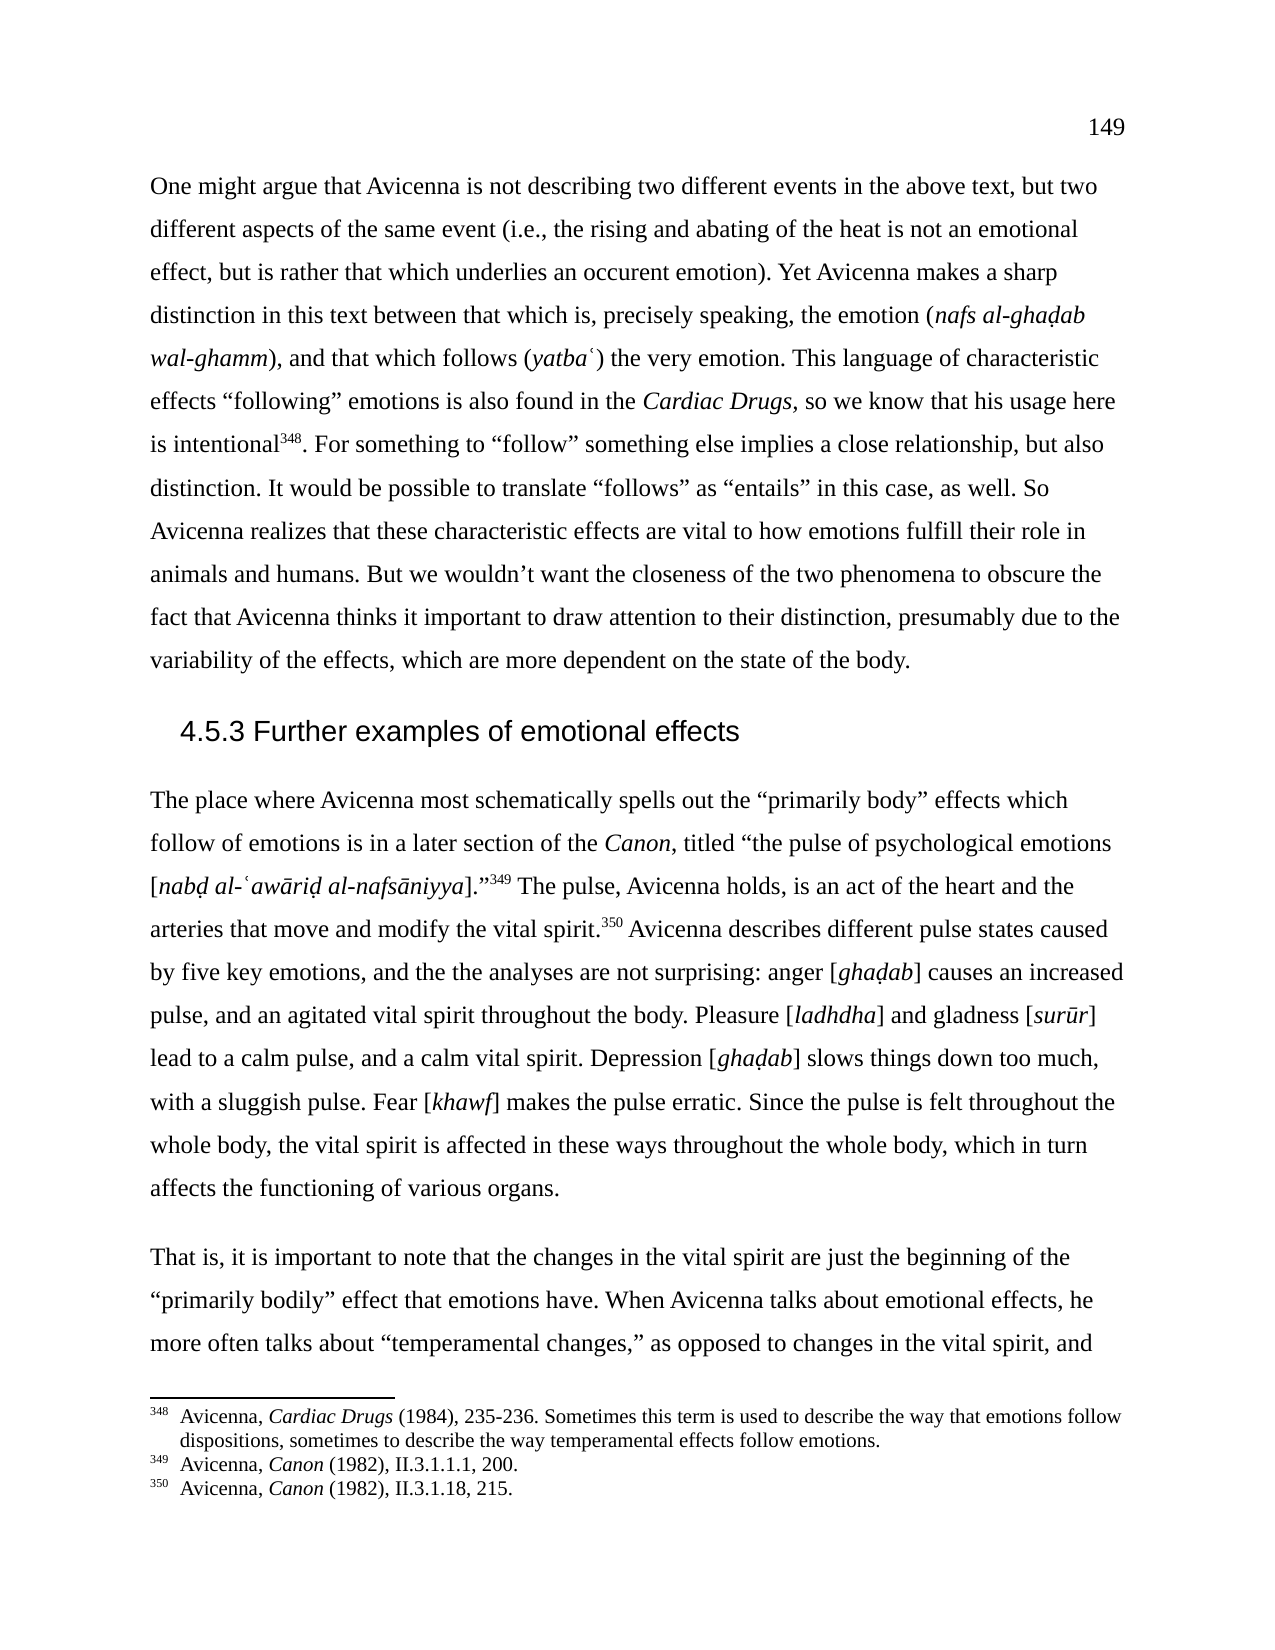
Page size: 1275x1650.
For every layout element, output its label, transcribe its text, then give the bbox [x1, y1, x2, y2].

text Avicenna, Cardiac Drugs (1984), 235-236. Sometimes this term is used to describe the way that emotions follow dispositions, sometimes to describe the way temperamental effects follow emotions. [150, 1404, 1125, 1452]
text The place where Avicenna most schematically spells out the “primarily body” effects which follow of emotions is in a later section of the Canon, titled “the pulse of psychological emotions [nabḍ al-ʿawāriḍ al-nafsāniyya].” The pulse, Avicenna holds, is an act of the heart and the arteries that move and modify the vital spirit. Avicenna describes different pulse states caused by five key emotions, and the the analyses are not surprising: anger [ghaḍab] causes an increased pulse, and an agitated vital spirit throughout the body. Pleasure [ladhdha] and gladness [surūr] lead to a calm pulse, and a calm vital spirit. Depression [ghaḍab] slows things down too much, with a sluggish pulse. Fear [khawf] makes the pulse erratic. Since the pulse is felt throughout the whole body, the vital spirit is affected in these ways throughout the whole body, which in turn affects the functioning of various organs. [150, 785, 1125, 1202]
text One might argue that Avicenna is not describing two different events in the above text, but two different aspects of the same event (i.e., the rising and abating of the heat is not an emotional effect, but is rather that which underlies an occurent emotion). Yet Avicenna makes a sharp distinction in this text between that which is, precisely speaking, the emotion (nafs al-ghaḍab wal-ghamm), and that which follows (yatbaʿ) the very emotion. This language of characteristic effects “following” emotions is also found in the Cardiac Drugs, so we know that his usage here is intentional. For something to “follow” something else implies a close relationship, but also distinction. It would be possible to translate “follows” as “entails” in this case, as well. So Avicenna realizes that these characteristic effects are vital to how emotions fulfill their role in animals and humans. But we wouldn’t want the closeness of the two phenomena to obscure the fact that Avicenna thinks it important to draw attention to their distinction, presumably due to the variability of the effects, which are more dependent on the state of the body. [150, 171, 1125, 674]
subtitle 4.5.3 Further examples of emotional effects [180, 714, 1125, 747]
text That is, it is important to note that the changes in the vital spirit are just the beginning of the “primarily bodily” effect that emotions have. When Avicenna talks about emotional effects, he more often talks about “temperamental changes,” as opposed to changes in the vital spirit, and [150, 1242, 1125, 1357]
text Avicenna, Canon (1982), II.3.1.18, 215. [150, 1476, 1125, 1500]
text Avicenna, Canon (1982), II.3.1.1.1, 200. [150, 1452, 1125, 1476]
